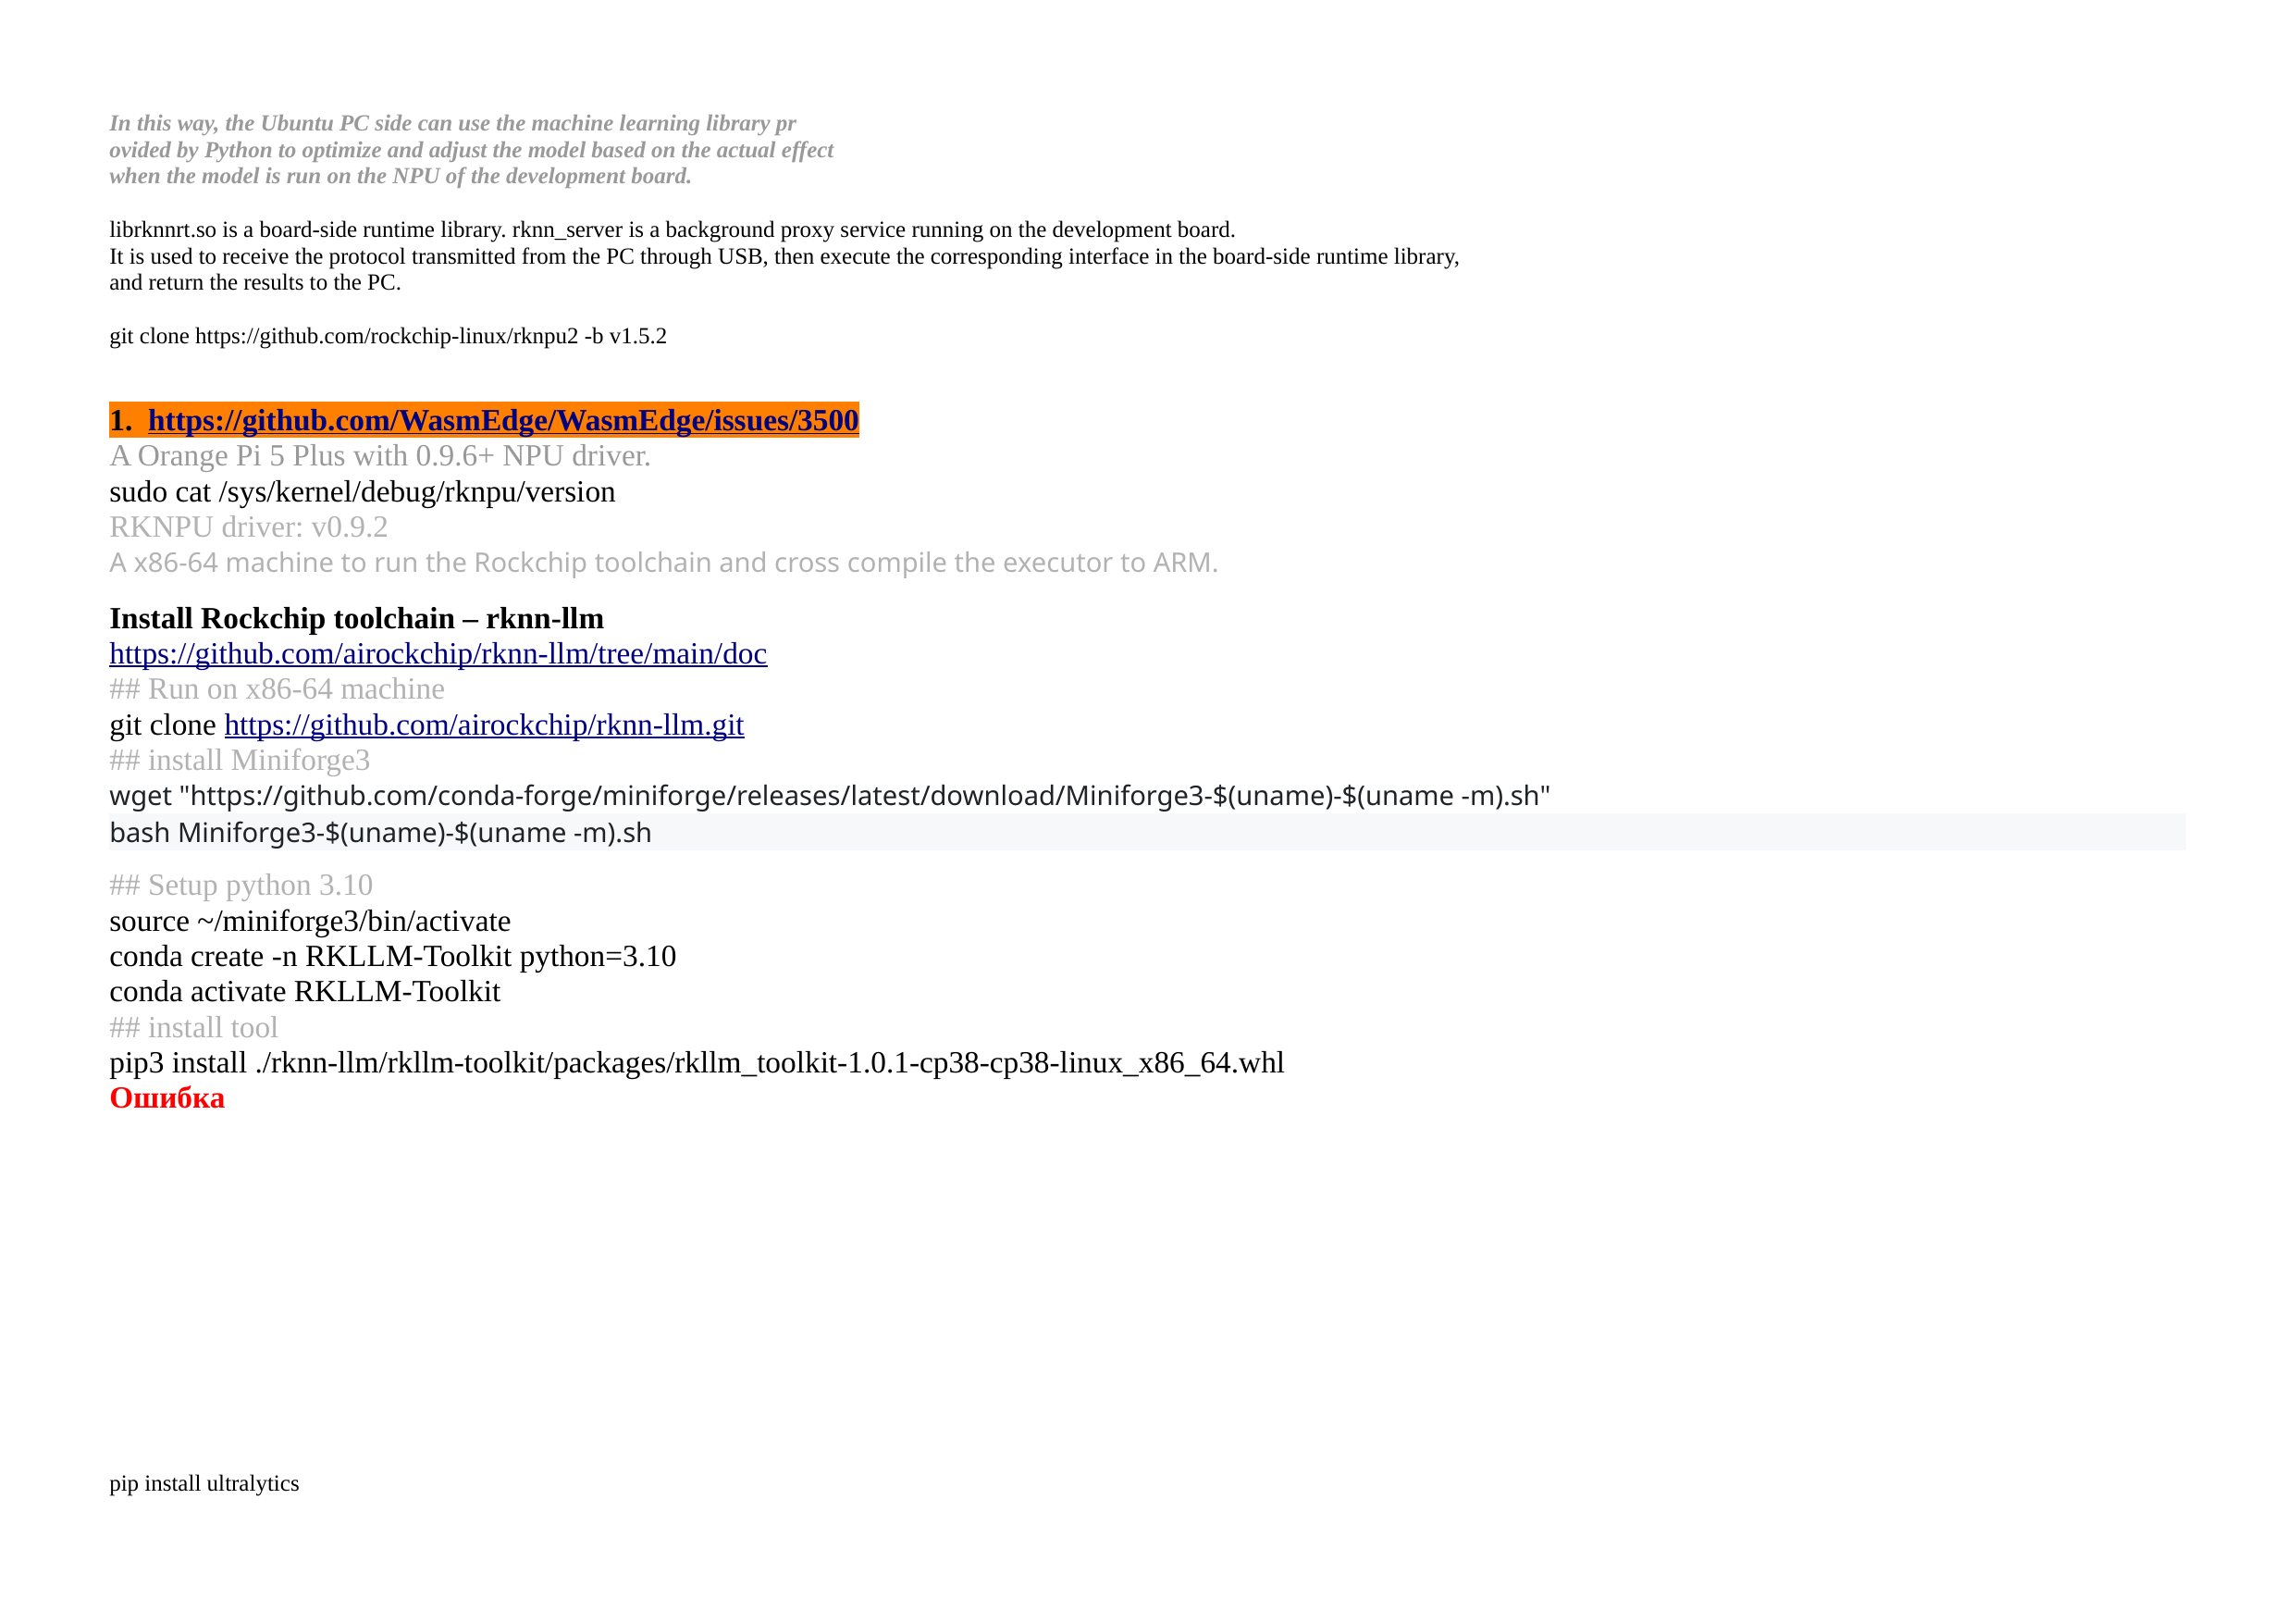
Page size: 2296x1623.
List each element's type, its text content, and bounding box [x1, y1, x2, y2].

text A x86-64 machine to run the Rockchip toolchain and cross compile the executor to ARM. [109, 544, 2186, 580]
text https://github.com/airockchip/rknn-llm/tree/main/doc [109, 635, 2186, 670]
text ## Setup python 3.10 [109, 867, 2186, 902]
text conda create -n RKLLM-Toolkit python=3.10 [109, 937, 2186, 973]
text Ошибка [109, 1080, 2186, 1115]
text sudo cat /sys/kernel/debug/rknpu/version [109, 473, 2186, 508]
text librknnrt.so is a board-side runtime library. rknn_server is a background proxy service running on the development board. [109, 216, 2186, 242]
text when the model is run on the NPU of the development board. [109, 163, 2186, 189]
text 1. https://github.com/WasmEdge/WasmEdge/issues/3500 [109, 402, 2186, 438]
text git clone https://github.com/airockchip/rknn-llm.git [109, 706, 2186, 741]
text bash Miniforge3-$(uname)-$(uname -m).sh [109, 813, 2186, 850]
text git clone https://github.com/rockchip-linux/rknpu2 -b v1.5.2 [109, 322, 2186, 349]
text source ~/miniforge3/bin/activate [109, 902, 2186, 937]
text ## install Miniforge3 [109, 741, 2186, 776]
text pip3 install ./rknn-llm/rkllm-toolkit/packages/rkllm_toolkit-1.0.1-cp38-cp38-linux_x86_64.whl [109, 1044, 2186, 1080]
text wget "https://github.com/conda-forge/miniforge/releases/latest/download/Miniforge3-$(uname)-$(uname -m).sh" [109, 776, 2186, 813]
text ## Run on x86-64 machine [109, 670, 2186, 706]
text ovided by Python to optimize and adjust the model based on the actual effect [109, 136, 2186, 163]
text Install Rockchip toolchain – rknn-llm [109, 600, 2186, 635]
text A Orange Pi 5 Plus with 0.9.6+ NPU driver. [109, 438, 2186, 473]
text RKNPU driver: v0.9.2 [109, 508, 2186, 544]
text conda activate RKLLM-Toolkit [109, 973, 2186, 1009]
text pip install ultralytics [109, 1469, 2186, 1496]
text and return the results to the PC. [109, 269, 2186, 295]
text In this way, the Ubuntu PC side can use the machine learning library pr [109, 109, 2186, 136]
text It is used to receive the protocol transmitted from the PC through USB, then execute the corresponding interface in the board-side runtime library, [109, 242, 2186, 269]
text ## install tool [109, 1009, 2186, 1044]
